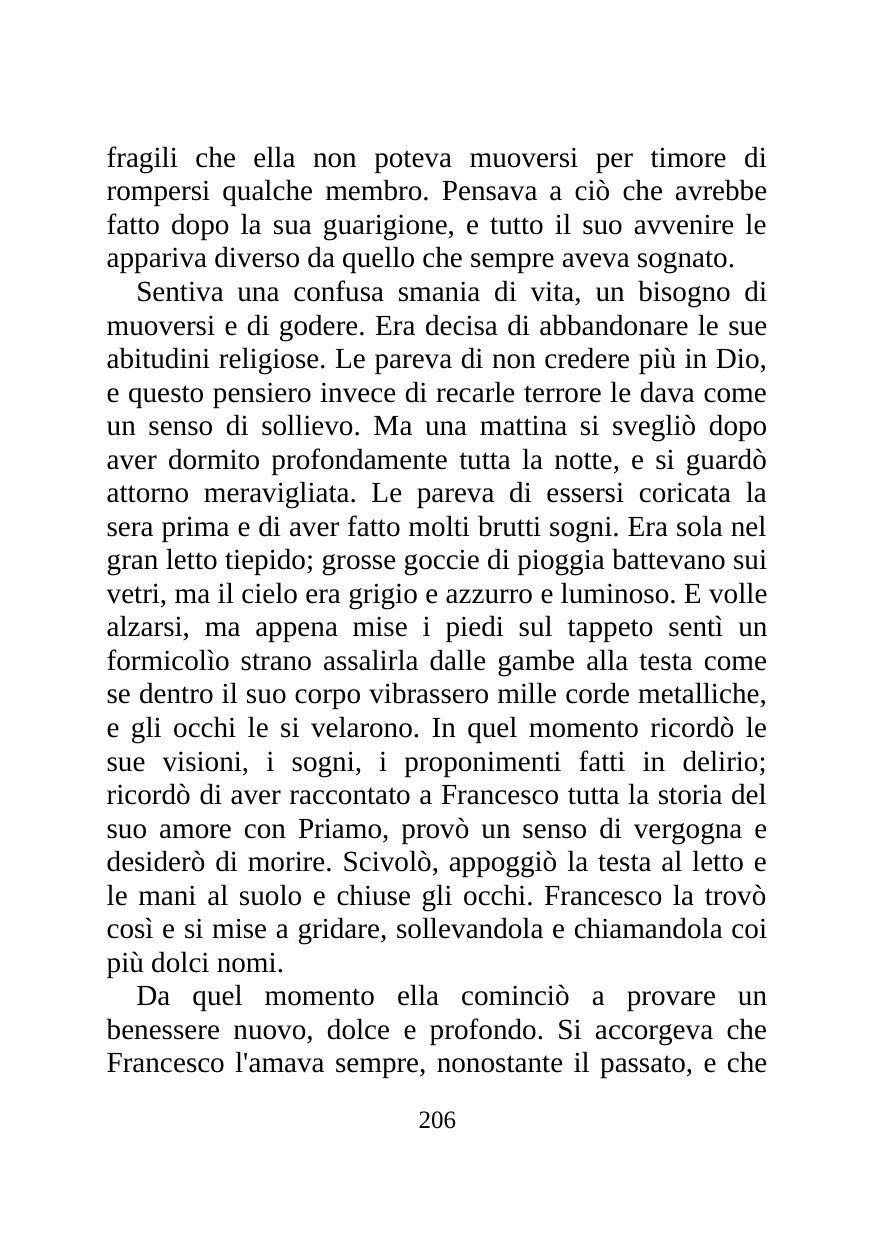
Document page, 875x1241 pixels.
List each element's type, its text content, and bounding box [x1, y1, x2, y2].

text Da quel momento ella cominciò a provare un benessere nuovo, dolce e profondo. Si accorgeva che Francesco l'amava sempre, nonostante il passato, e che [106, 978, 768, 1079]
text Sentiva una confusa smania di vita, un bisogno di muoversi e di godere. Era decisa di abbandonare le sue abitudini religiose. Le pareva di non credere più in Dio, e questo pensiero invece di recarle terrore le dava come un senso di sollievo. Ma una mattina si svegliò dopo aver dormito profondamente tutta la notte, e si guardò attorno meravigliata. Le pareva di essersi coricata la sera prima e di aver fatto molti brutti sogni. Era sola nel gran letto tiepido; grosse goccie di pioggia battevano sui vetri, ma il cielo era grigio e azzurro e luminoso. E volle alzarsi, ma appena mise i piedi sul tappeto sentì un formicolìo strano assalirla dalle gambe alla testa come se dentro il suo corpo vibrassero mille corde metalliche, e gli occhi le si velarono. In quel momento ricordò le sue visioni, i sogni, i proponimenti fatti in delirio; ricordò di aver raccontato a Francesco tutta la storia del suo amore con Priamo, provò un senso di vergogna e desiderò di morire. Scivolò, appoggiò la testa al letto e le mani al suolo e chiuse gli occhi. Francesco la trovò così e si mise a gridare, sollevandola e chiamandola coi più dolci nomi. [106, 274, 768, 978]
text fragili che ella non poteva muoversi per timore di rompersi qualche membro. Pensava a ciò che avrebbe fatto dopo la sua guarigione, e tutto il suo avvenire le appariva diverso da quello che sempre aveva sognato. [106, 140, 768, 274]
